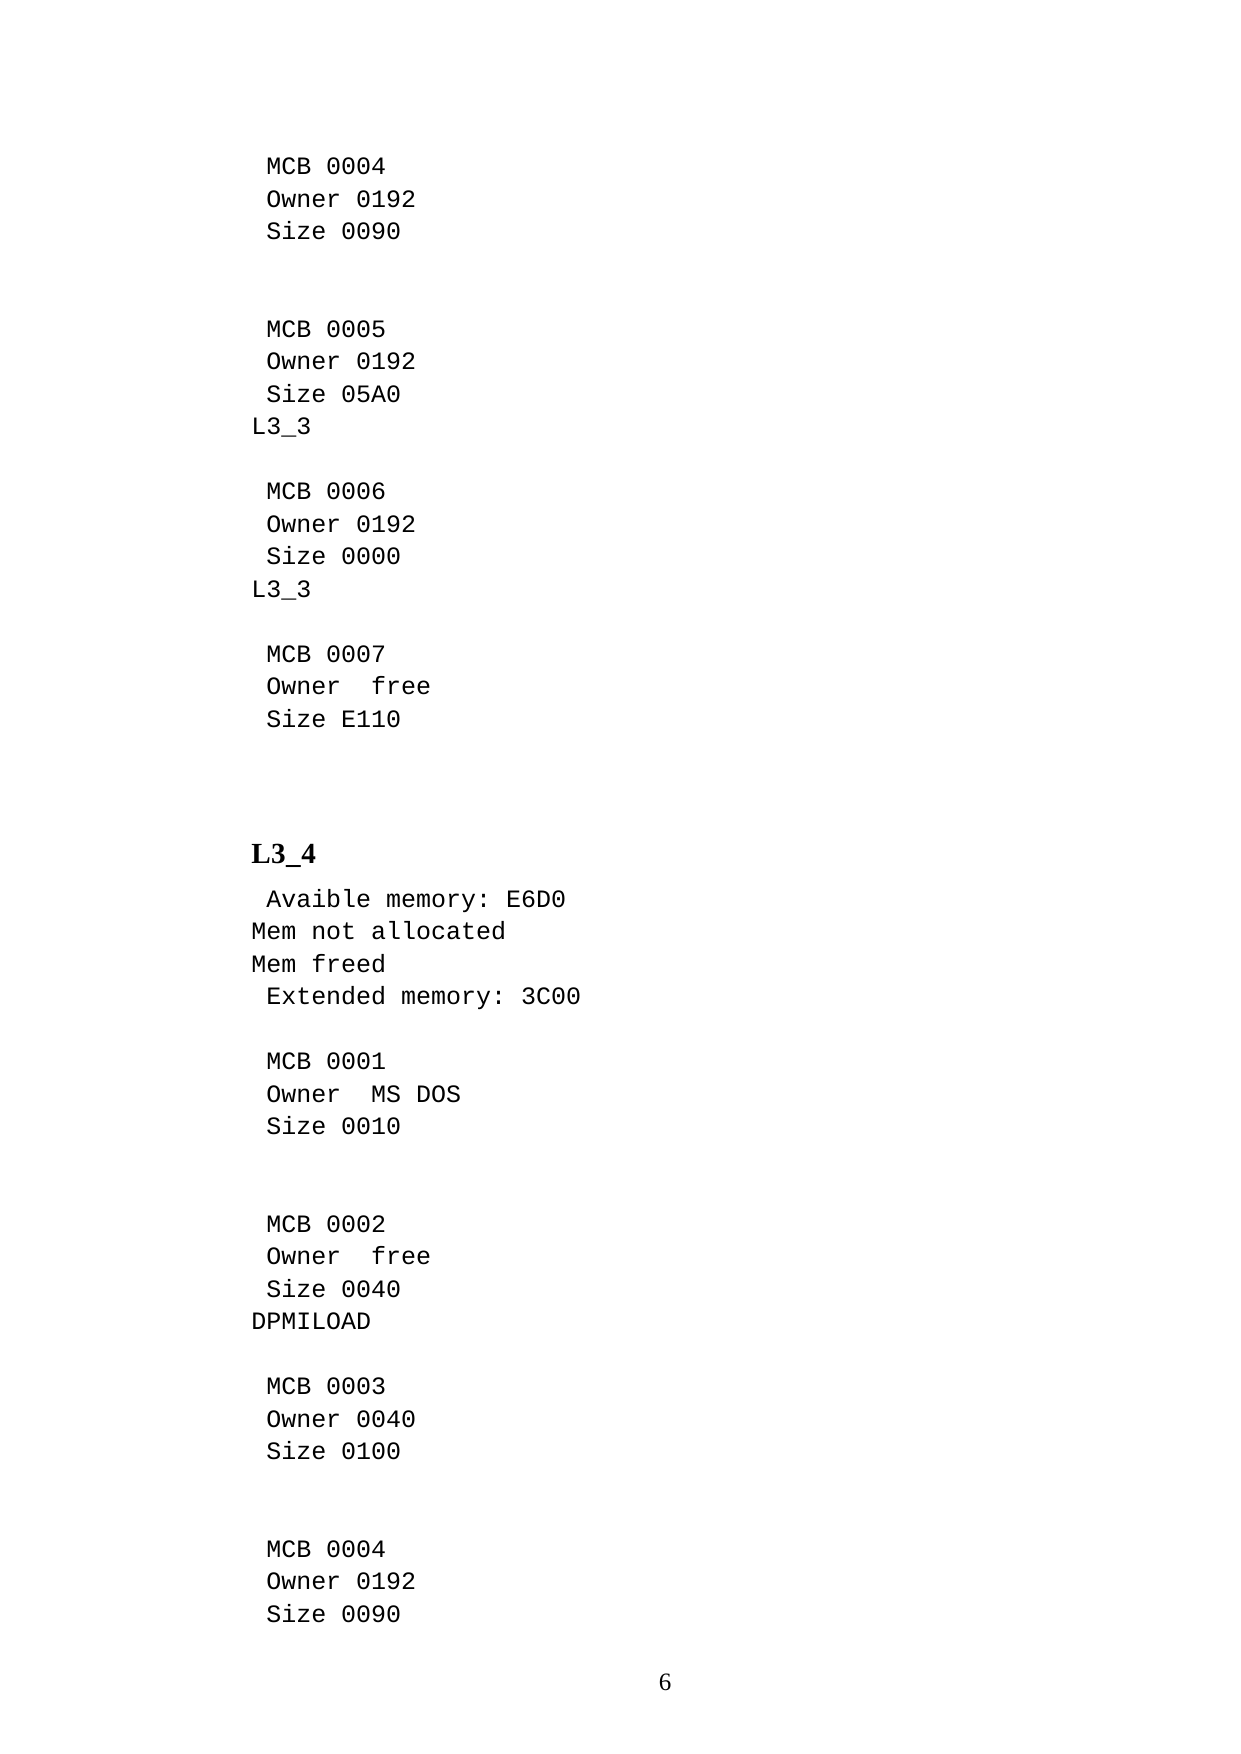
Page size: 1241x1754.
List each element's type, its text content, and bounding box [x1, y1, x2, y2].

text Owner 0192 [177, 511, 1152, 539]
text Owner 0192 [177, 1569, 1152, 1597]
text Mem freed [177, 951, 1152, 980]
text Size E110 [177, 706, 1152, 734]
text MCB 0002 [177, 1211, 1152, 1240]
text Size 0090 [177, 219, 1152, 247]
text MCB 0004 [177, 1536, 1152, 1565]
text Size 05A0 [177, 381, 1152, 409]
text Size 0000 [177, 544, 1152, 572]
text MCB 0003 [177, 1374, 1152, 1402]
text Owner 0192 [177, 349, 1152, 377]
text MCB 0001 [177, 1049, 1152, 1077]
text Owner free [177, 1244, 1152, 1272]
text MCB 0005 [177, 316, 1152, 344]
text L3_3 [177, 576, 1152, 604]
text Owner MS DOS [177, 1081, 1152, 1110]
text Avaible memory: E6D0 [177, 886, 1152, 915]
text L3_4 [177, 836, 1152, 870]
text Size 0090 [177, 1601, 1152, 1630]
text MCB 0004 [177, 154, 1152, 182]
text Owner 0192 [177, 186, 1152, 214]
text Size 0100 [177, 1439, 1152, 1467]
text Mem not allocated [177, 919, 1152, 947]
text DPMILOAD [177, 1309, 1152, 1337]
text MCB 0007 [177, 641, 1152, 669]
text Owner 0040 [177, 1406, 1152, 1435]
text Extended memory: 3C00 [177, 984, 1152, 1012]
text MCB 0006 [177, 479, 1152, 507]
text Size 0040 [177, 1276, 1152, 1305]
text Owner free [177, 674, 1152, 702]
text L3_3 [177, 414, 1152, 442]
text Size 0010 [177, 1114, 1152, 1142]
